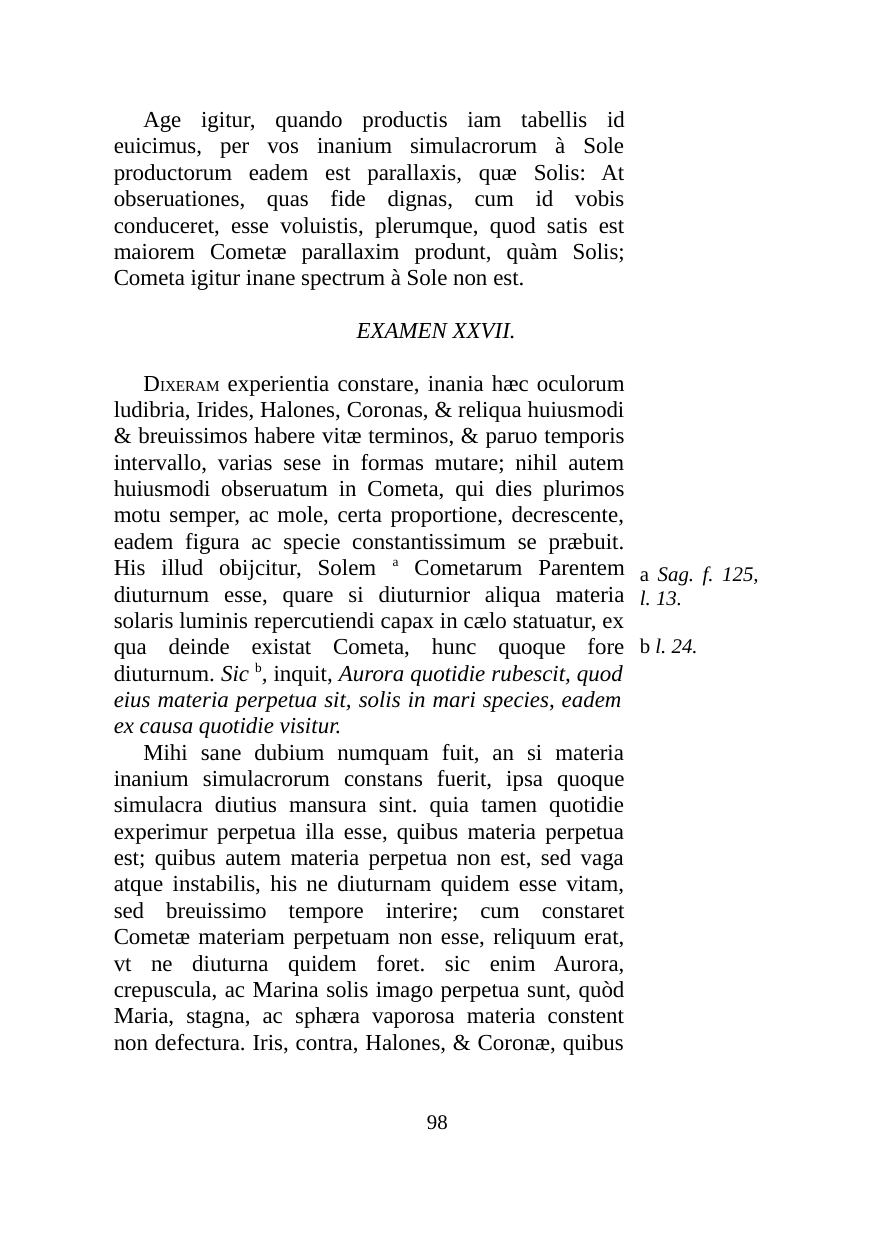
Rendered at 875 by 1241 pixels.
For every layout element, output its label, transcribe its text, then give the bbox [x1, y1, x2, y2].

table_header a Sag. f. 125, l. 13. b l. 24. [632, 370, 768, 739]
table_cell [632, 106, 768, 291]
text EXAMEN XXVII. [106, 317, 768, 343]
table_cell [632, 739, 768, 1055]
